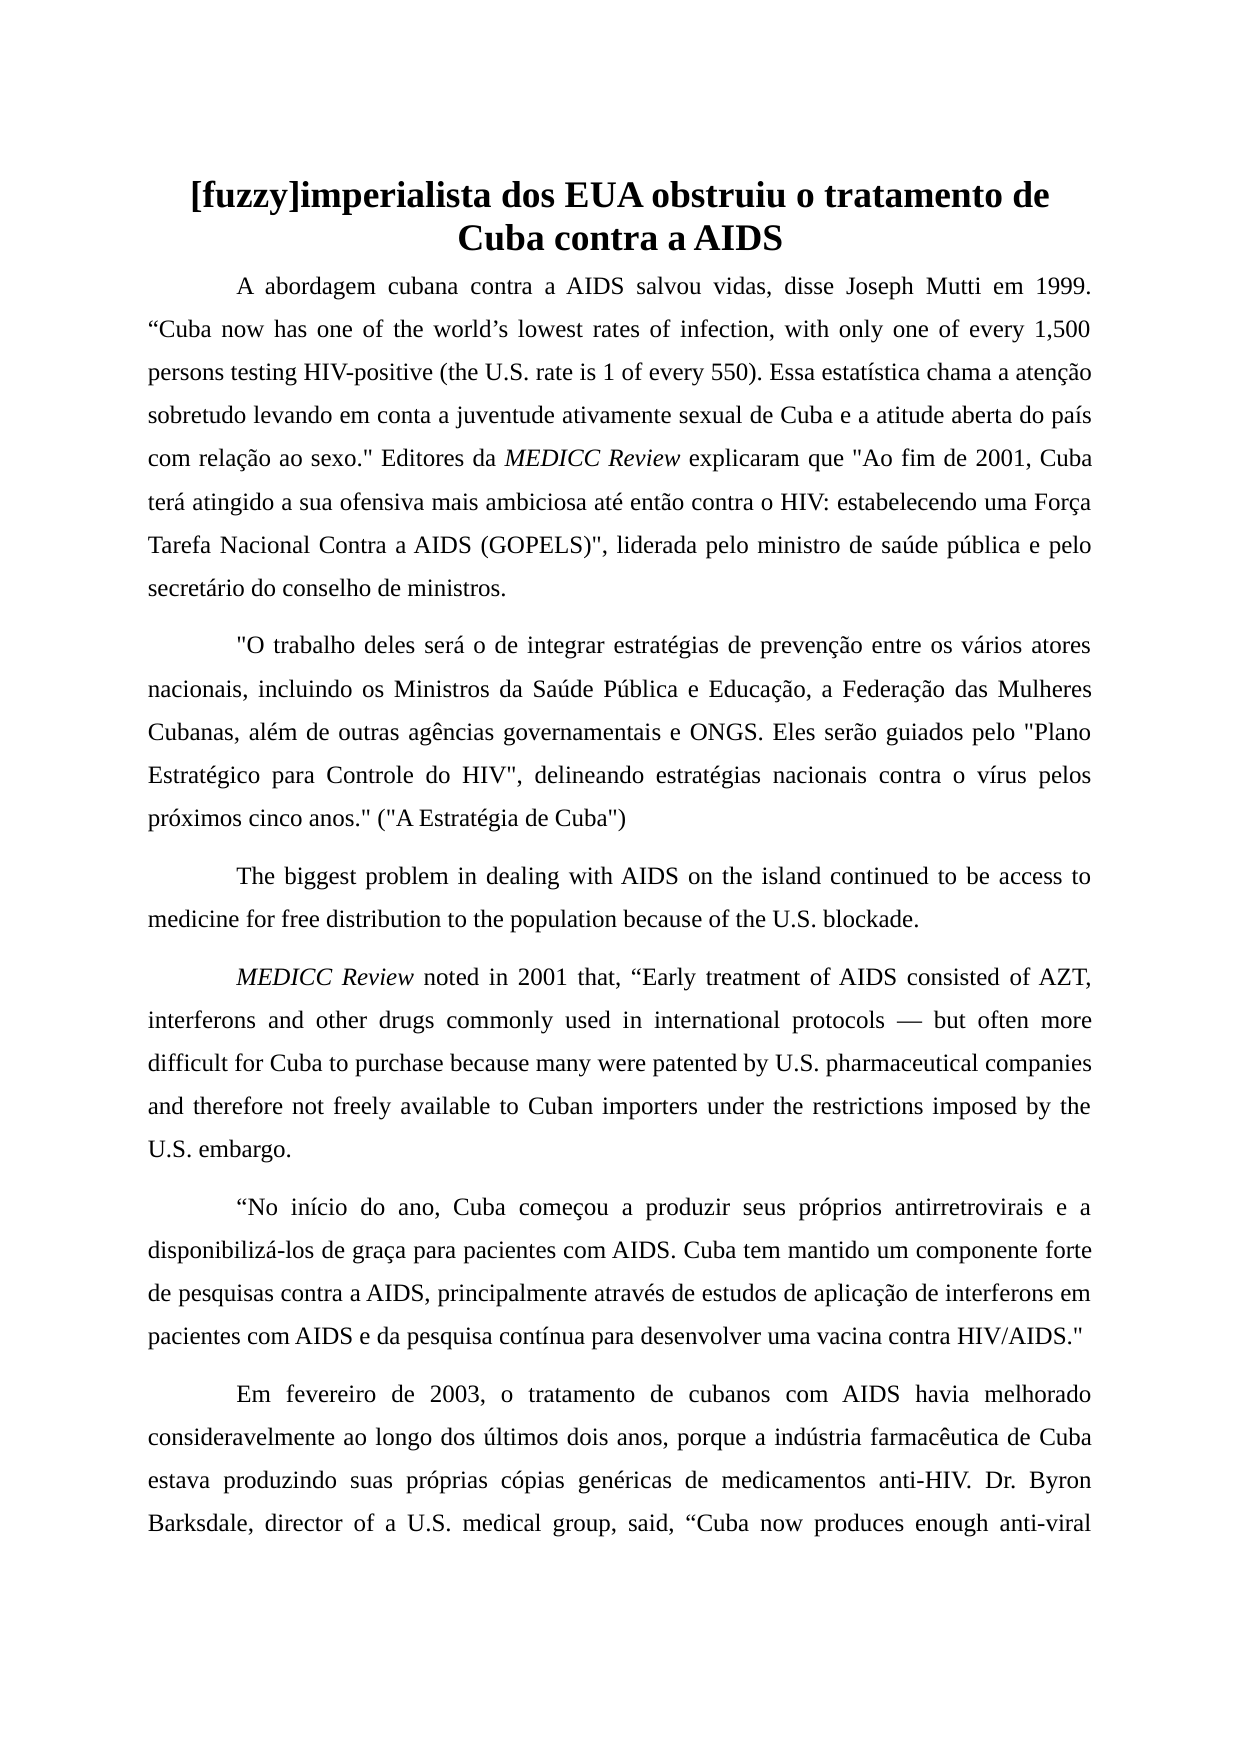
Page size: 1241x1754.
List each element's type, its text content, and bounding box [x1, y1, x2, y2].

text “No início do ano, Cuba começou a produzir seus próprios antirretrovirais e a disponibilizá-los de graça para pacientes com AIDS. Cuba tem mantido um componente forte de pesquisas contra a AIDS, principalmente através de estudos de aplicação de interferons em pacientes com AIDS e da pesquisa contínua para desenvolver uma vacina contra HIV/AIDS." [148, 1192, 1093, 1350]
text MEDICC Review noted in 2001 that, “Early treatment of AIDS consisted of AZT, interferons and other drugs commonly used in international protocols — but often more difficult for Cuba to purchase because many were patented by U.S. pharmaceutical companies and therefore not freely available to Cuban importers under the restrictions imposed by the U.S. embargo. [148, 962, 1093, 1163]
text A abordagem cubana contra a AIDS salvou vidas, disse Joseph Mutti em 1999. “Cuba now has one of the world’s lowest rates of infection, with only one of every 1,500 persons testing HIV-positive (the U.S. rate is 1 of every 550). Essa estatística chama a atenção sobretudo levando em conta a juventude ativamente sexual de Cuba e a atitude aberta do país com relação ao sexo." Editores da MEDICC Review explicaram que "Ao fim de 2001, Cuba terá atingido a sua ofensiva mais ambiciosa até então contra o HIV: estabelecendo uma Força Tarefa Nacional Contra a AIDS (GOPELS)", liderada pelo ministro de saúde pública e pelo secretário do conselho de ministros. [148, 271, 1093, 602]
subtitle [fuzzy]imperialista dos EUA obstruiu o tratamento de Cuba contra a AIDS [148, 172, 1093, 259]
text Em fevereiro de 2003, o tratamento de cubanos com AIDS havia melhorado consideravelmente ao longo dos últimos dois anos, porque a indústria farmacêutica de Cuba estava produzindo suas próprias cópias genéricas de medicamentos anti-HIV. Dr. Byron Barksdale, director of a U.S. medical group, said, “Cuba now produces enough anti-viral [148, 1379, 1093, 1537]
text "O trabalho deles será o de integrar estratégias de prevenção entre os vários atores nacionais, incluindo os Ministros da Saúde Pública e Educação, a Federação das Mulheres Cubanas, além de outras agências governamentais e ONGS. Eles serão guiados pelo "Plano Estratégico para Controle do HIV", delineando estratégias nacionais contra o vírus pelos próximos cinco anos." ("A Estratégia de Cuba") [148, 631, 1093, 832]
text The biggest problem in dealing with AIDS on the island continued to be access to medicine for free distribution to the population because of the U.S. blockade. [148, 861, 1093, 933]
